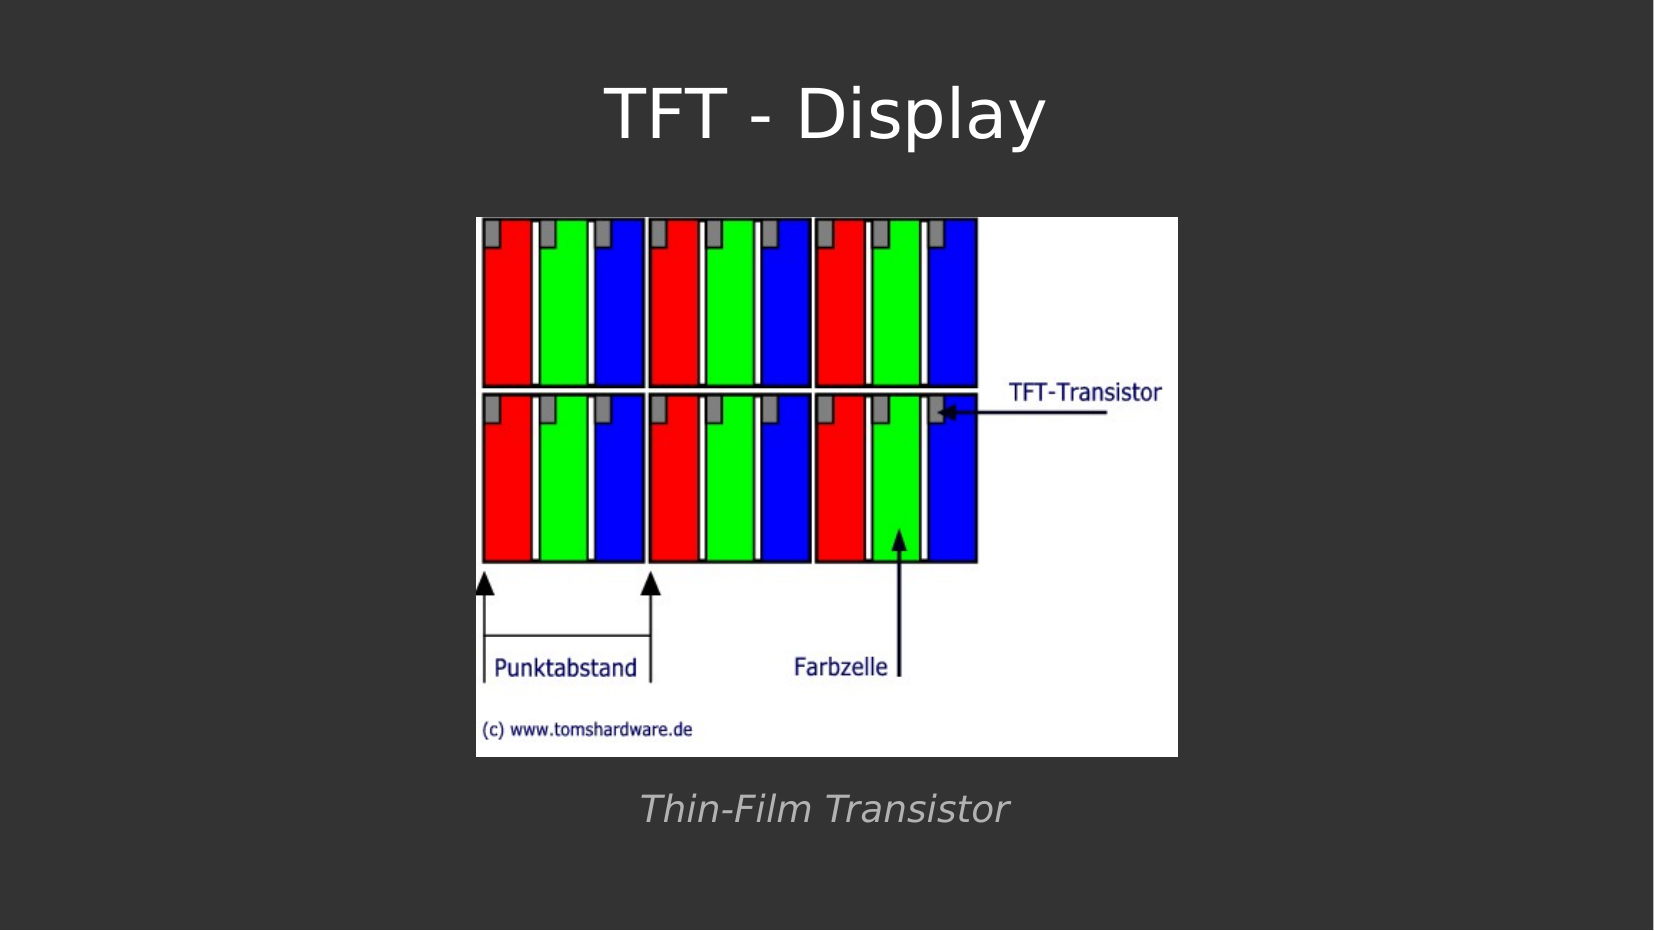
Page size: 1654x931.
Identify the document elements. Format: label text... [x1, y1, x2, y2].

title TFT - Display [82, 37, 1571, 193]
text_box Thin-Film Transistor [480, 780, 1171, 839]
picture [476, 217, 1178, 758]
